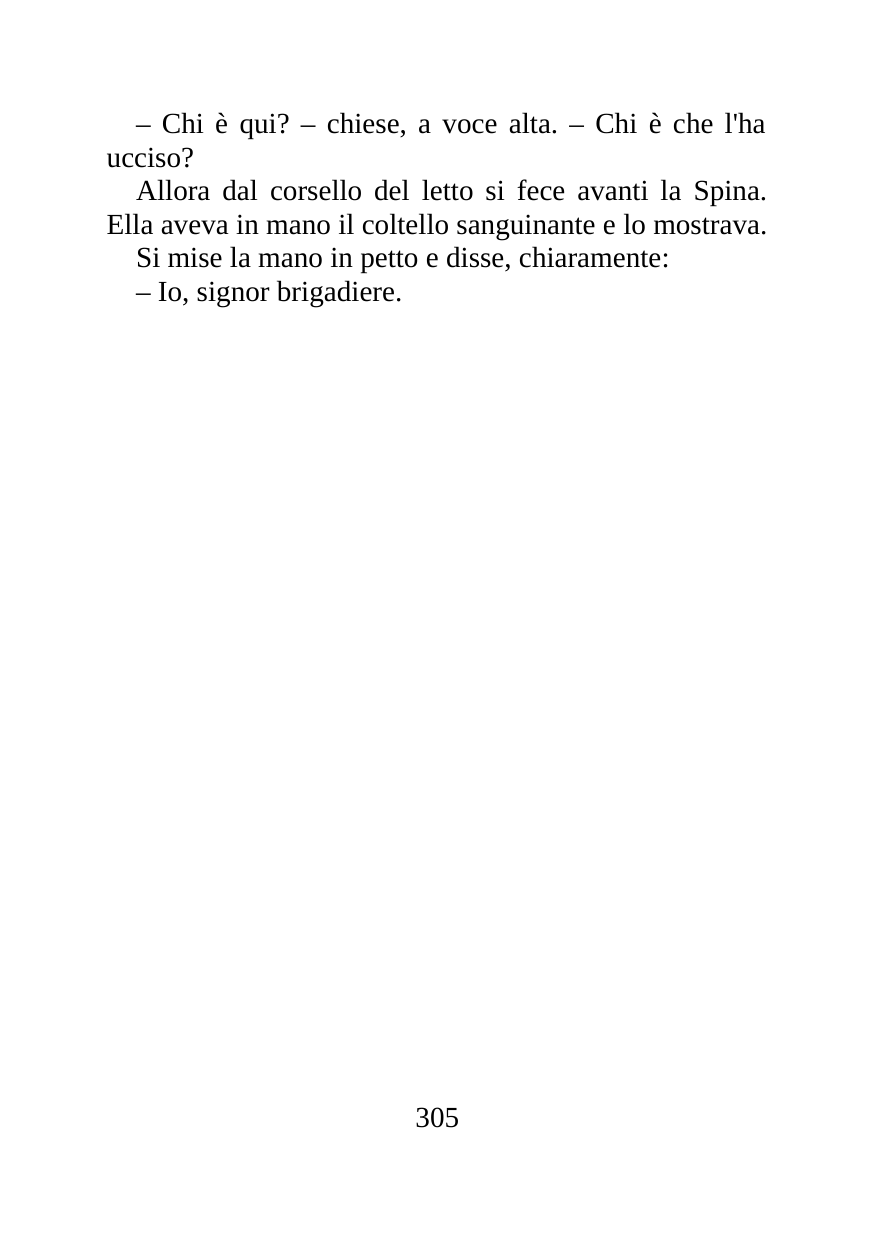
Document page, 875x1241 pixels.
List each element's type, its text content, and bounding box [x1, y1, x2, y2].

text ‒ Chi è qui? ‒ chiese, a voce alta. ‒ Chi è che l'ha ucciso? [106, 106, 768, 173]
text ‒ Io, signor brigadiere. [106, 274, 768, 308]
text Allora dal corsello del letto si fece avanti la Spina. Ella aveva in mano il coltello sanguinante e lo mostrava. [106, 173, 768, 241]
text Si mise la mano in petto e disse, chiaramente: [106, 241, 768, 274]
